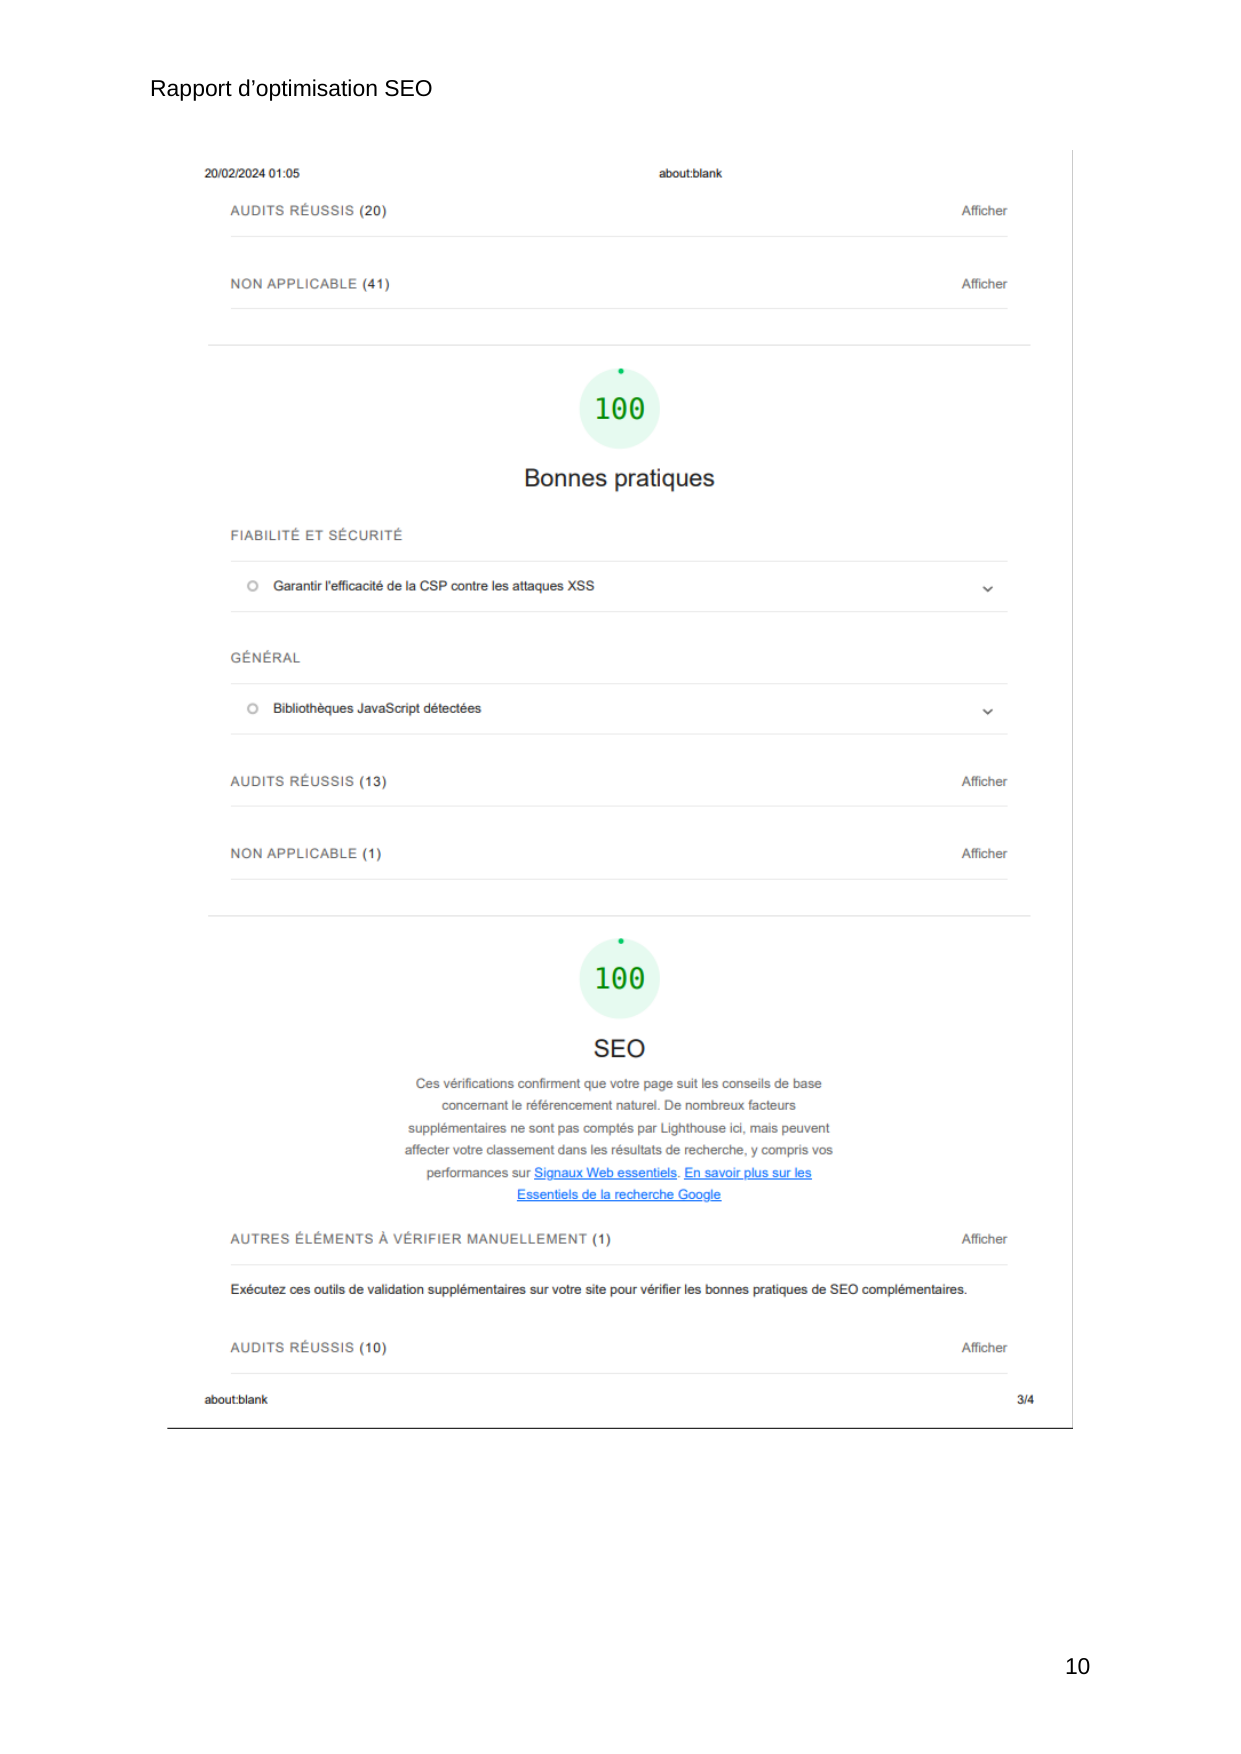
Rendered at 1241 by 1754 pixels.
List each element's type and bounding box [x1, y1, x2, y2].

picture [167, 150, 1073, 1429]
